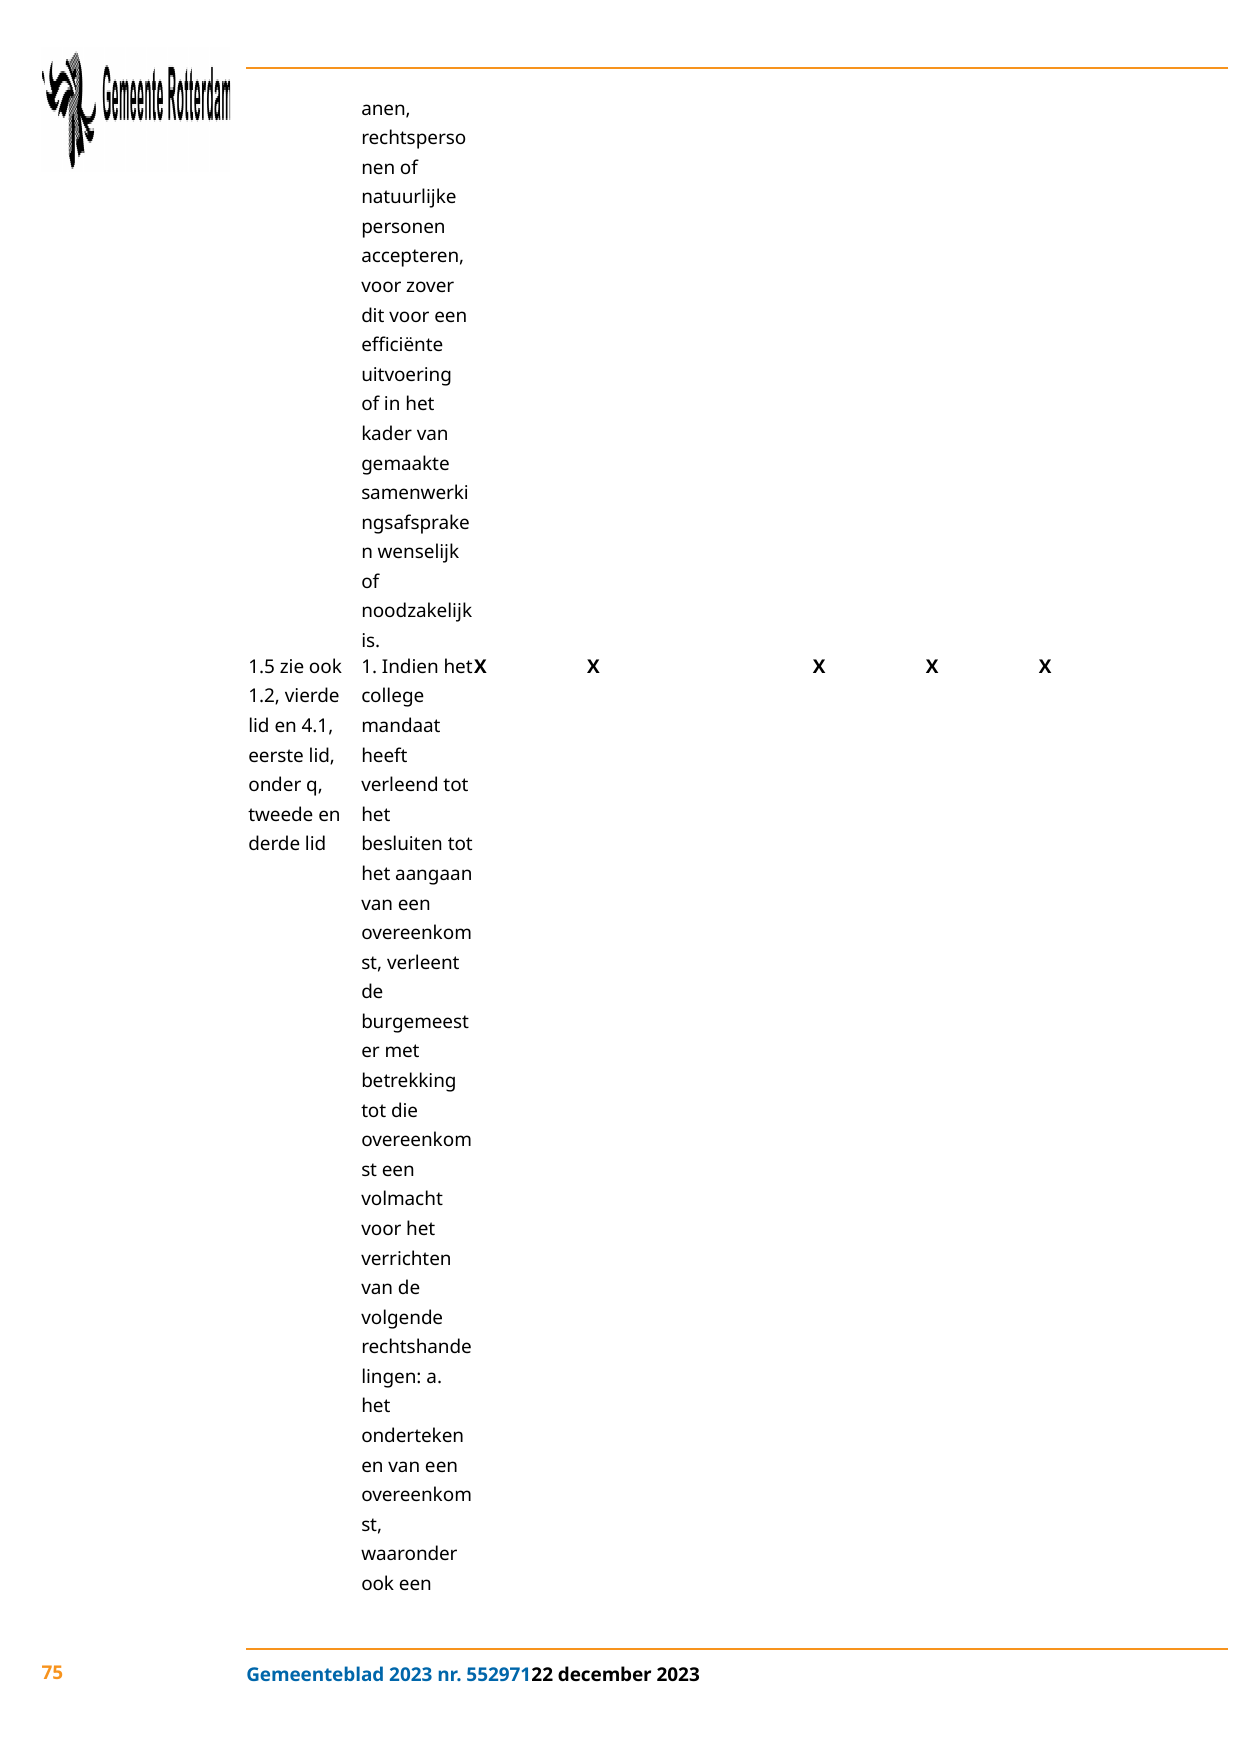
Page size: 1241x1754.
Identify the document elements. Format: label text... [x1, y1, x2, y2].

table_cell 1.5 zie ook 1.2, vierde lid en 4.1, eerste lid, onder q, tweede en derde lid [248, 653, 361, 1596]
table_cell anen, rechtspersonen of natuurlijke personen accepteren, voor zover dit voor een efficiënte uitvoering of in het kader van gemaakte samenwerkingsafspraken wenselijk of noodzakelijk is. [361, 95, 474, 653]
table_cell X [926, 653, 1038, 1596]
table_cell [248, 95, 361, 653]
table_cell [587, 95, 700, 653]
table_cell [1039, 95, 1152, 653]
table_cell [813, 95, 926, 653]
table_cell X [587, 653, 700, 1596]
table_cell X [474, 653, 587, 1596]
table_cell [700, 95, 813, 653]
table_cell [926, 95, 1038, 653]
picture [41, 47, 231, 172]
table_cell [474, 95, 587, 653]
table_cell [700, 653, 813, 1596]
table_cell X [813, 653, 926, 1596]
table_cell X [1039, 653, 1152, 1596]
table_cell 1. Indien het college mandaat heeft verleend tot het besluiten tot het aangaan van een overeenkomst, verleent de burgemeester met betrekking tot die overeenkomst een volmacht voor het verrichten van de volgende rechtshandelingen: a. het ondertekenen van een overeenkomst, waaronder ook een [361, 653, 474, 1596]
